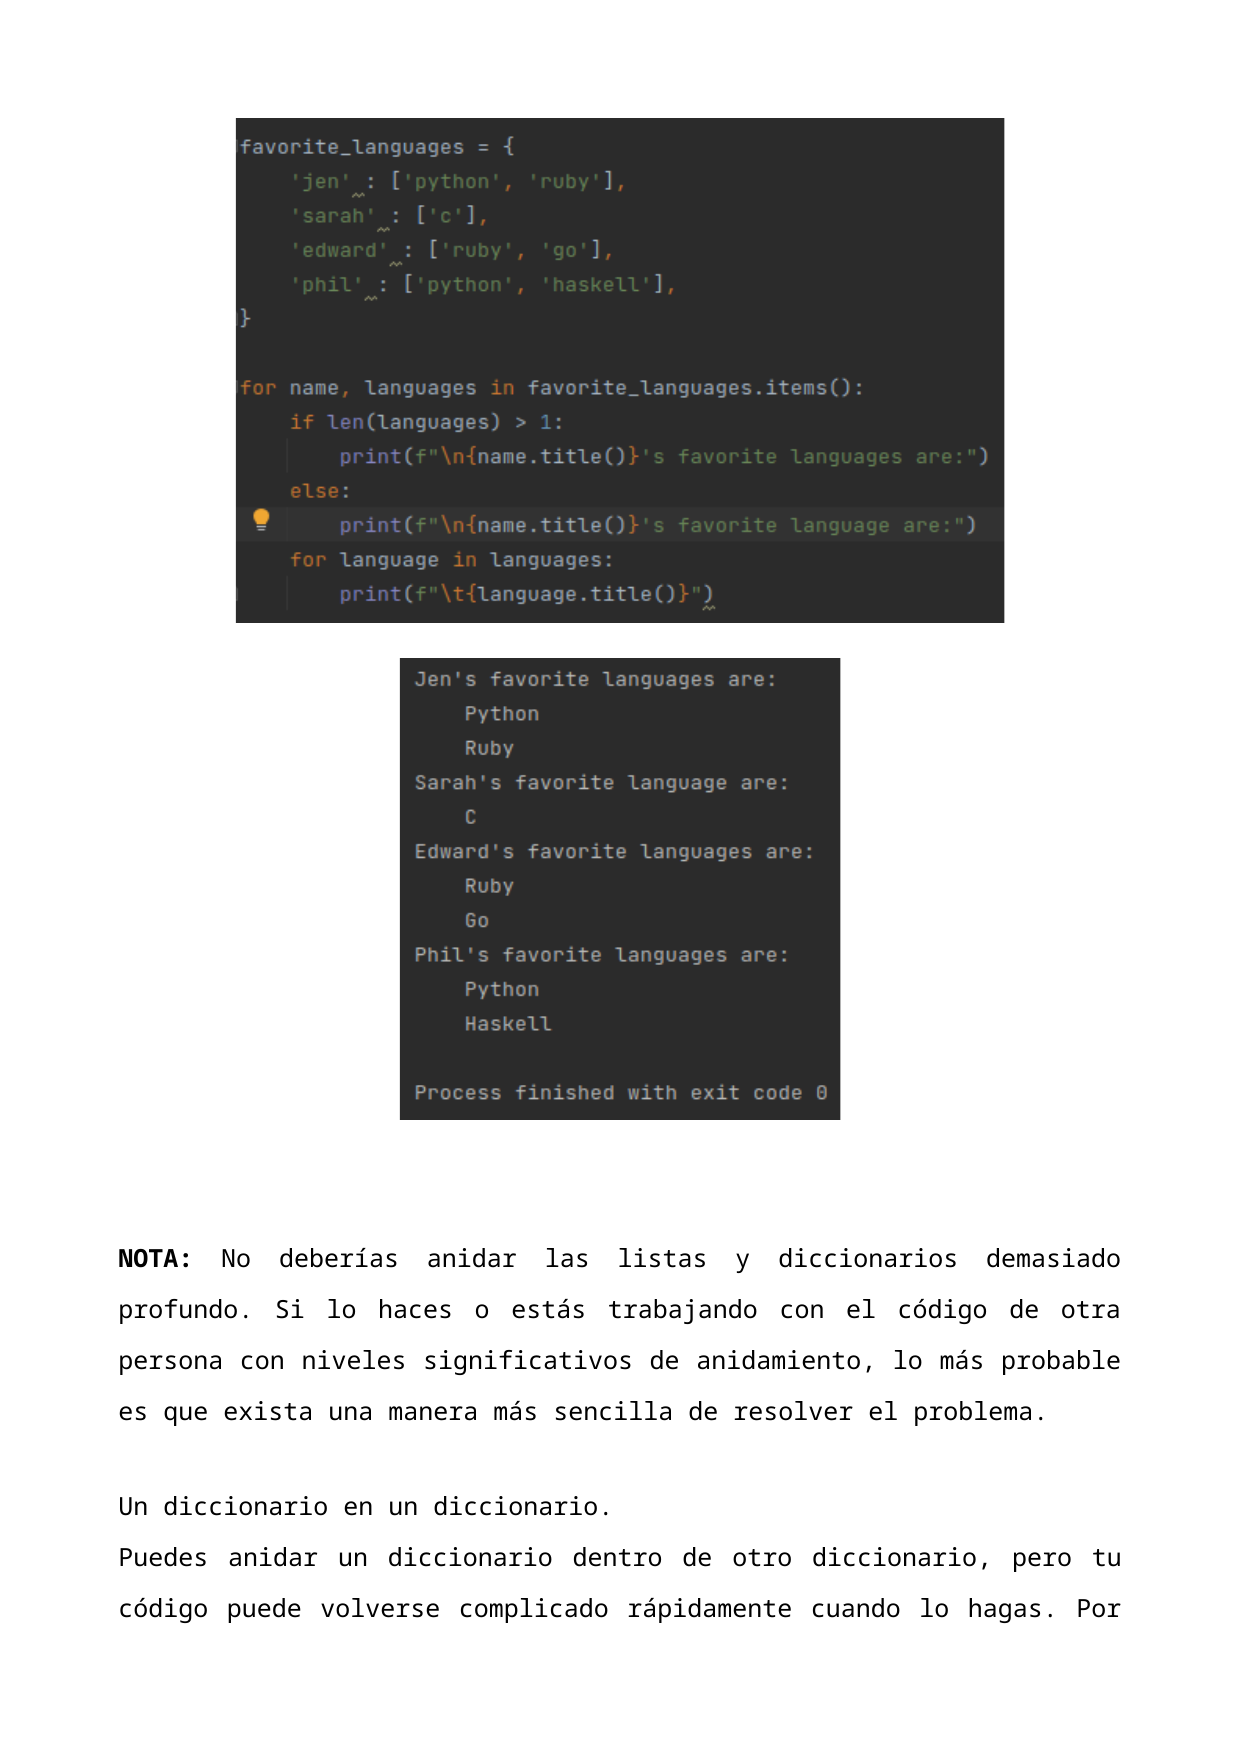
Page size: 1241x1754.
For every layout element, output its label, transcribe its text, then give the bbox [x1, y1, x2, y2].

picture [399, 658, 841, 1120]
text Un diccionario en un diccionario. [118, 1488, 1122, 1522]
text NOTA: No deberías anidar las listas y diccionarios demasiado profundo. Si lo haces o estás trabajando con el código de otra persona con niveles significativos de anidamiento, lo más probable es que exista una manera más sencilla de resolver el problema. [118, 1241, 1122, 1428]
text Puedes anidar un diccionario dentro de otro diccionario, pero tu código puede volverse complicado rápidamente cuando lo hagas. Por [118, 1539, 1122, 1624]
picture [235, 118, 1005, 623]
